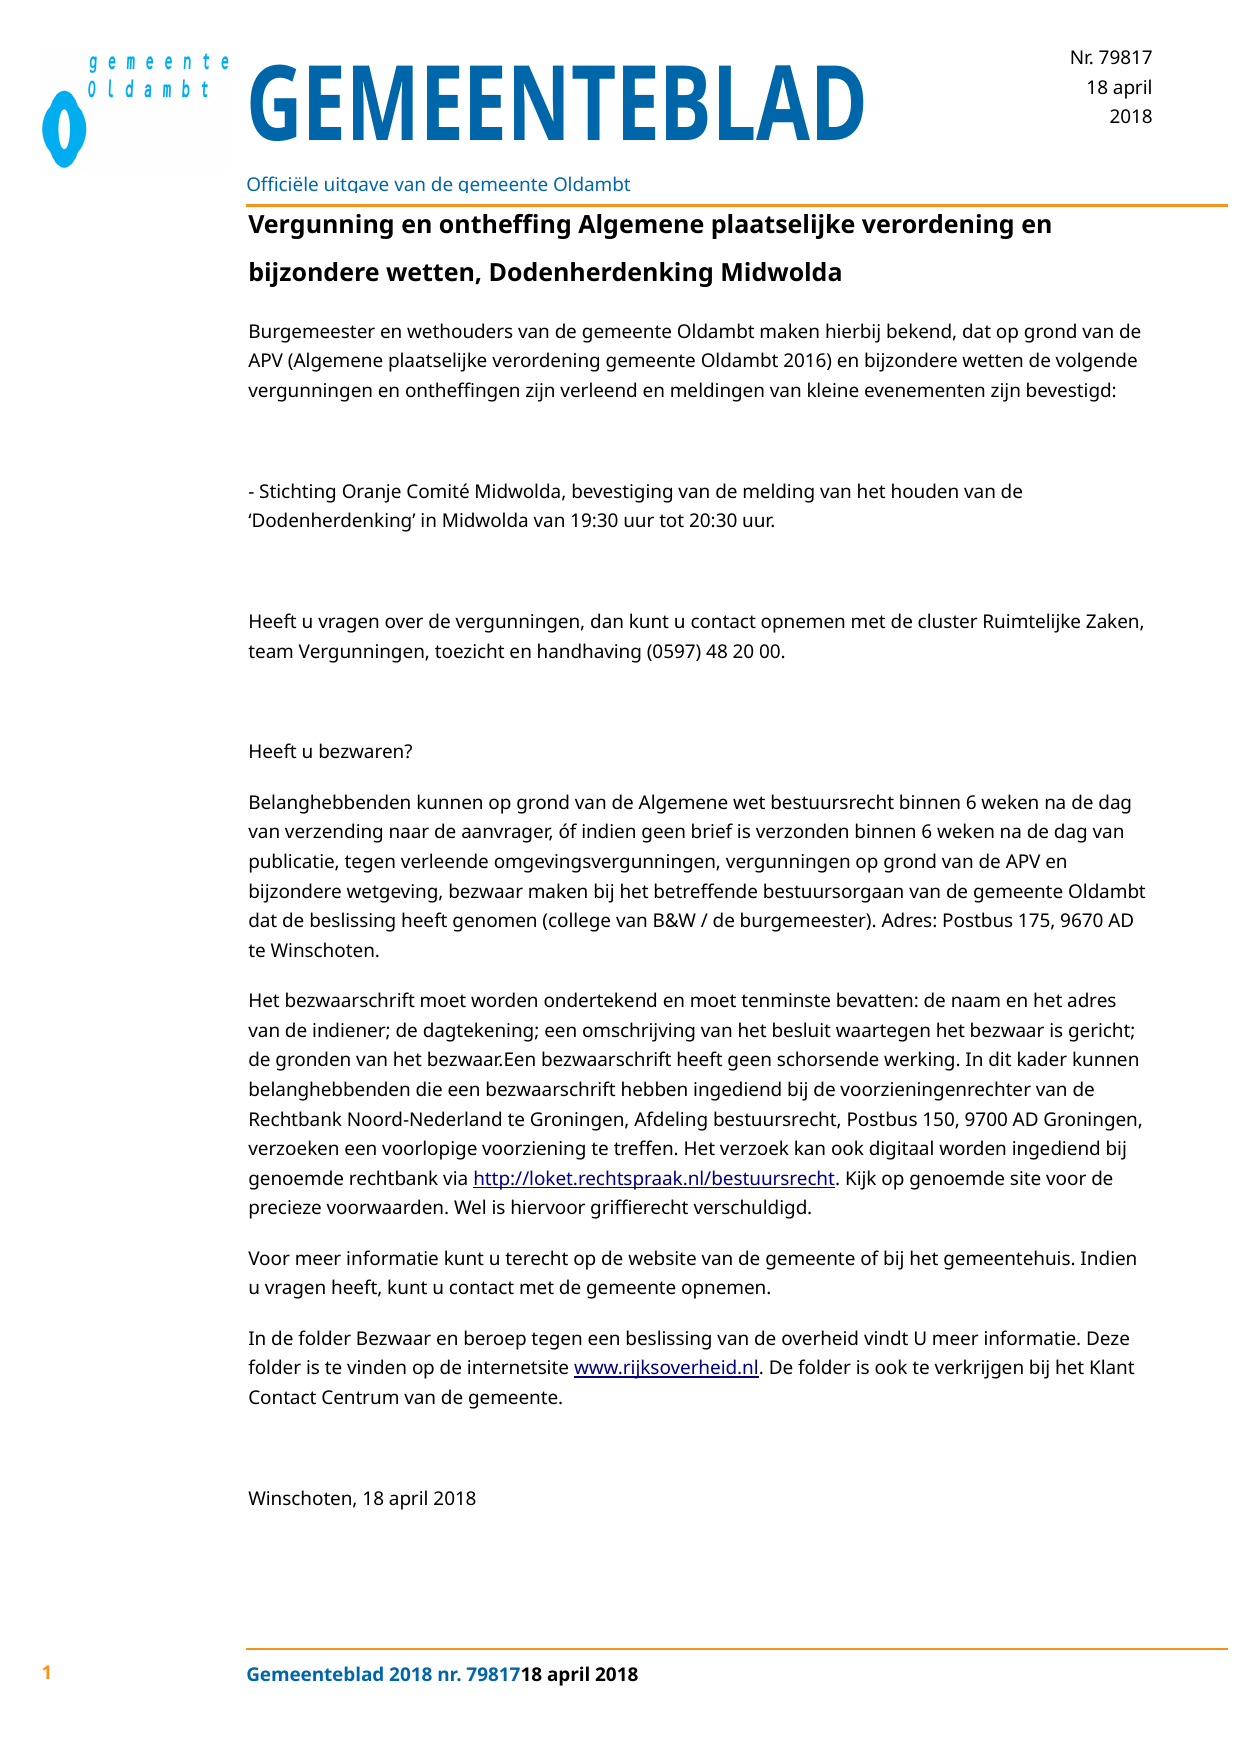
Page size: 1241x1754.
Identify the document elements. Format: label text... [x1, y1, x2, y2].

text Belanghebbenden kunnen op grond van de Algemene wet bestuursrecht binnen 6 weken na de dag van verzending naar de aanvrager, óf indien geen brief is verzonden binnen 6 weken na de dag van publicatie, tegen verleende omgevingsvergunningen, vergunningen op grond van de APV en bijzondere wetgeving, bezwaar maken bij het betreffende bestuursorgaan van de gemeente Oldambt dat de beslissing heeft genomen (college van B&W / de burgemeester). Adres: Postbus 175, 9670 AD te Winschoten. [248, 789, 1152, 963]
text Voor meer informatie kunt u terecht op de website van de gemeente of bij het gemeentehuis. Indien u vragen heeft, kunt u contact met de gemeente opnemen. [248, 1245, 1152, 1300]
text Vergunning en ontheffing Algemene plaatselijke verordening en bijzondere wetten, Dodenherdenking Midwolda [248, 207, 1152, 288]
text In de folder Bezwaar en beroep tegen een beslissing van de overheid vindt U meer informatie. Deze folder is te vinden op de internetsite www.rijksoverheid.nl. De folder is ook te verkrijgen bij het Klant Contact Centrum van de gemeente. [248, 1325, 1152, 1410]
picture [41, 47, 231, 172]
text - Stichting Oranje Comité Midwolda, bevestiging van de melding van het houden van de ‘Dodenherdenking’ in Midwolda van 19:30 uur tot 20:30 uur. [248, 478, 1152, 533]
text Heeft u bezwaren? [248, 739, 1152, 764]
text Winschoten, 18 april 2018 [248, 1485, 1152, 1511]
text Het bezwaarschrift moet worden ondertekend en moet tenminste bevatten: de naam en het adres van de indiener; de dagtekening; een omschrijving van het besluit waartegen het bezwaar is gericht; de gronden van het bezwaar.Een bezwaarschrift heeft geen schorsende werking. In dit kader kunnen belanghebbenden die een bezwaarschrift hebben ingediend bij de voorzieningenrechter van de Rechtbank Noord-Nederland te Groningen, Afdeling bestuursrecht, Postbus 150, 9700 AD Groningen, verzoeken een voorlopige voorziening te treffen. Het verzoek kan ook digitaal worden ingediend bij genoemde rechtbank via http://loket.rechtspraak.nl/bestuursrecht. Kijk op genoemde site voor de precieze voorwaarden. Wel is hiervoor griffierecht verschuldigd. [248, 987, 1152, 1220]
text Burgemeester en wethouders van de gemeente Oldambt maken hierbij bekend, dat op grond van de APV (Algemene plaatselijke verordening gemeente Oldambt 2016) en bijzondere wetten de volgende vergunningen en ontheffingen zijn verleend en meldingen van kleine evenementen zijn bevestigd: [248, 318, 1152, 403]
text Heeft u vragen over de vergunningen, dan kunt u contact opnemen met de cluster Ruimtelijke Zaken, team Vergunningen, toezicht en handhaving (0597) 48 20 00. [248, 608, 1152, 664]
